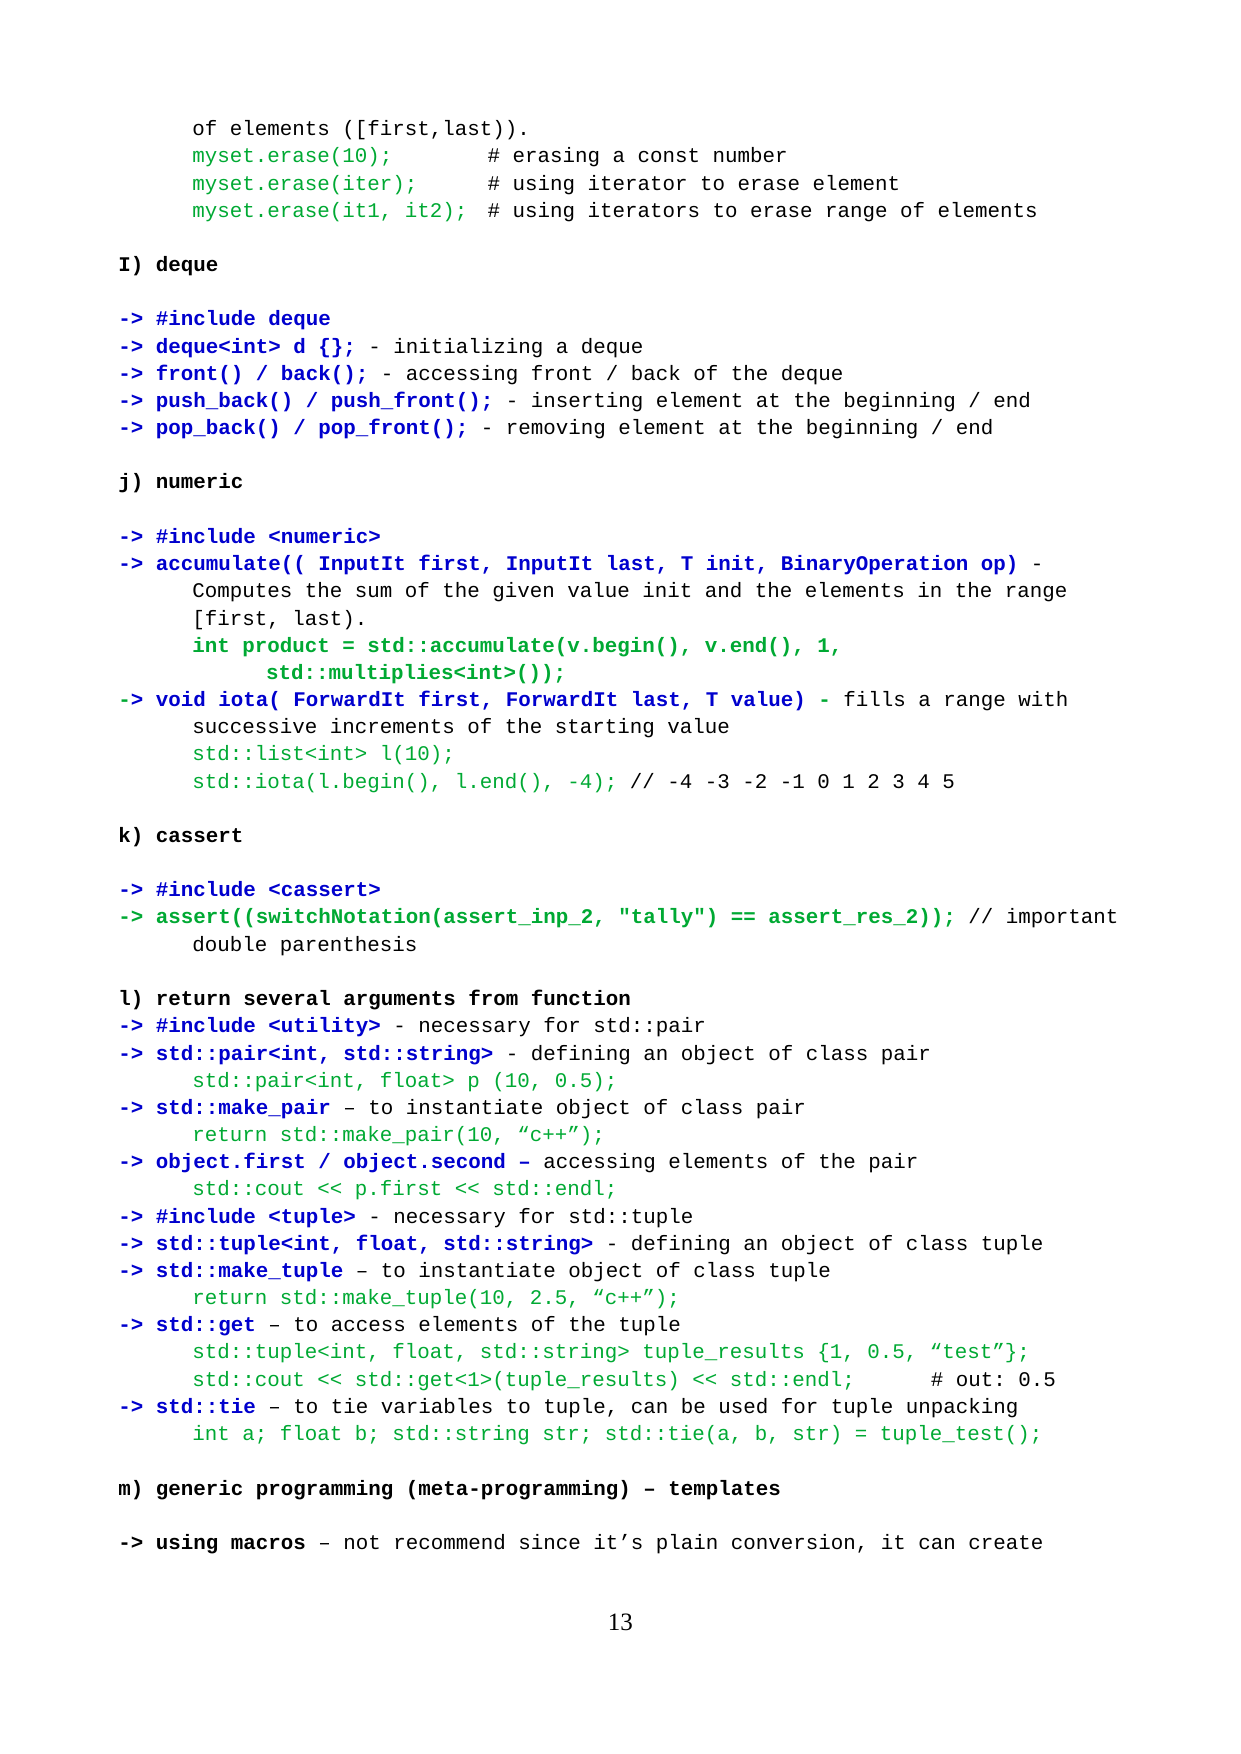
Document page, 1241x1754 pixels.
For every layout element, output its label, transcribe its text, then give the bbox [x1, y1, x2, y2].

text -> assert((switchNotation(assert_inp_2, "tally") == assert_res_2)); // important double parenthesis [118, 907, 1122, 957]
text -> #include <numeric> [118, 526, 1122, 549]
text -> using macros – not recommend since it’s plain conversion, it can create [118, 1532, 1122, 1556]
text -> object.first / object.second – accessing elements of the pair [118, 1151, 1122, 1175]
text j) numeric [118, 472, 1122, 495]
text m) generic programming (meta-programming) – templates [118, 1477, 1122, 1501]
text k) cassert [118, 825, 1122, 849]
text int a; float b; std::string str; std::tie(a, b, str) = tuple_test(); [118, 1423, 1122, 1447]
text -> std::make_pair – to instantiate object of class pair [118, 1097, 1122, 1121]
text std::tuple<int, float, std::string> tuple_results {1, 0.5, “test”}; [118, 1342, 1122, 1365]
text myset.erase(it1, it2); # using iterators to erase range of elements [118, 200, 1122, 223]
text return std::make_tuple(10, 2.5, “c++”); [118, 1287, 1122, 1311]
text std::list<int> l(10); [118, 743, 1122, 767]
text -> deque<int> d {}; - initializing a deque [118, 336, 1122, 359]
text myset.erase(iter); # using iterator to erase element [118, 172, 1122, 196]
text l) return several arguments from function [118, 988, 1122, 1012]
text -> #include deque [118, 308, 1122, 332]
text myset.erase(10); # erasing a const number [118, 145, 1122, 169]
text -> #include <utility> - necessary for std::pair [118, 1015, 1122, 1039]
text -> std::get – to access elements of the tuple [118, 1314, 1122, 1338]
text -> pop_back() / pop_front(); - removing element at the beginning / end [118, 417, 1122, 441]
text -> std::make_tuple – to instantiate object of class tuple [118, 1260, 1122, 1284]
text of elements ([first,last)). [118, 118, 1122, 142]
text std::iota(l.begin(), l.end(), -4); // -4 -3 -2 -1 0 1 2 3 4 5 [118, 771, 1122, 794]
text return std::make_pair(10, “c++”); [118, 1124, 1122, 1148]
text -> std::tuple<int, float, std::string> - defining an object of class tuple [118, 1233, 1122, 1256]
text -> accumulate(( InputIt first, InputIt last, T init, BinaryOperation op) - Computes the sum of the given value init and the elements in the range [first, last). [118, 553, 1122, 631]
text -> std::pair<int, std::string> - defining an object of class pair [118, 1042, 1122, 1066]
text -> #include <tuple> - necessary for std::tuple [118, 1206, 1122, 1229]
text I) deque [118, 254, 1122, 278]
text -> front() / back(); - accessing front / back of the deque [118, 363, 1122, 386]
text std::cout << std::get<1>(tuple_results) << std::endl; # out: 0.5 [118, 1369, 1122, 1392]
text int product = std::accumulate(v.begin(), v.end(), 1, std::multiplies<int>()); [118, 635, 1122, 686]
text std::cout << p.first << std::endl; [118, 1178, 1122, 1202]
text -> #include <cassert> [118, 879, 1122, 903]
text -> push_back() / push_front(); - inserting element at the beginning / end [118, 390, 1122, 414]
text std::pair<int, float> p (10, 0.5); [118, 1070, 1122, 1093]
text -> std::tie – to tie variables to tuple, can be used for tuple unpacking [118, 1396, 1122, 1419]
text -> void iota( ForwardIt first, ForwardIt last, T value) - fills a range with successive increments of the starting value [118, 689, 1122, 740]
